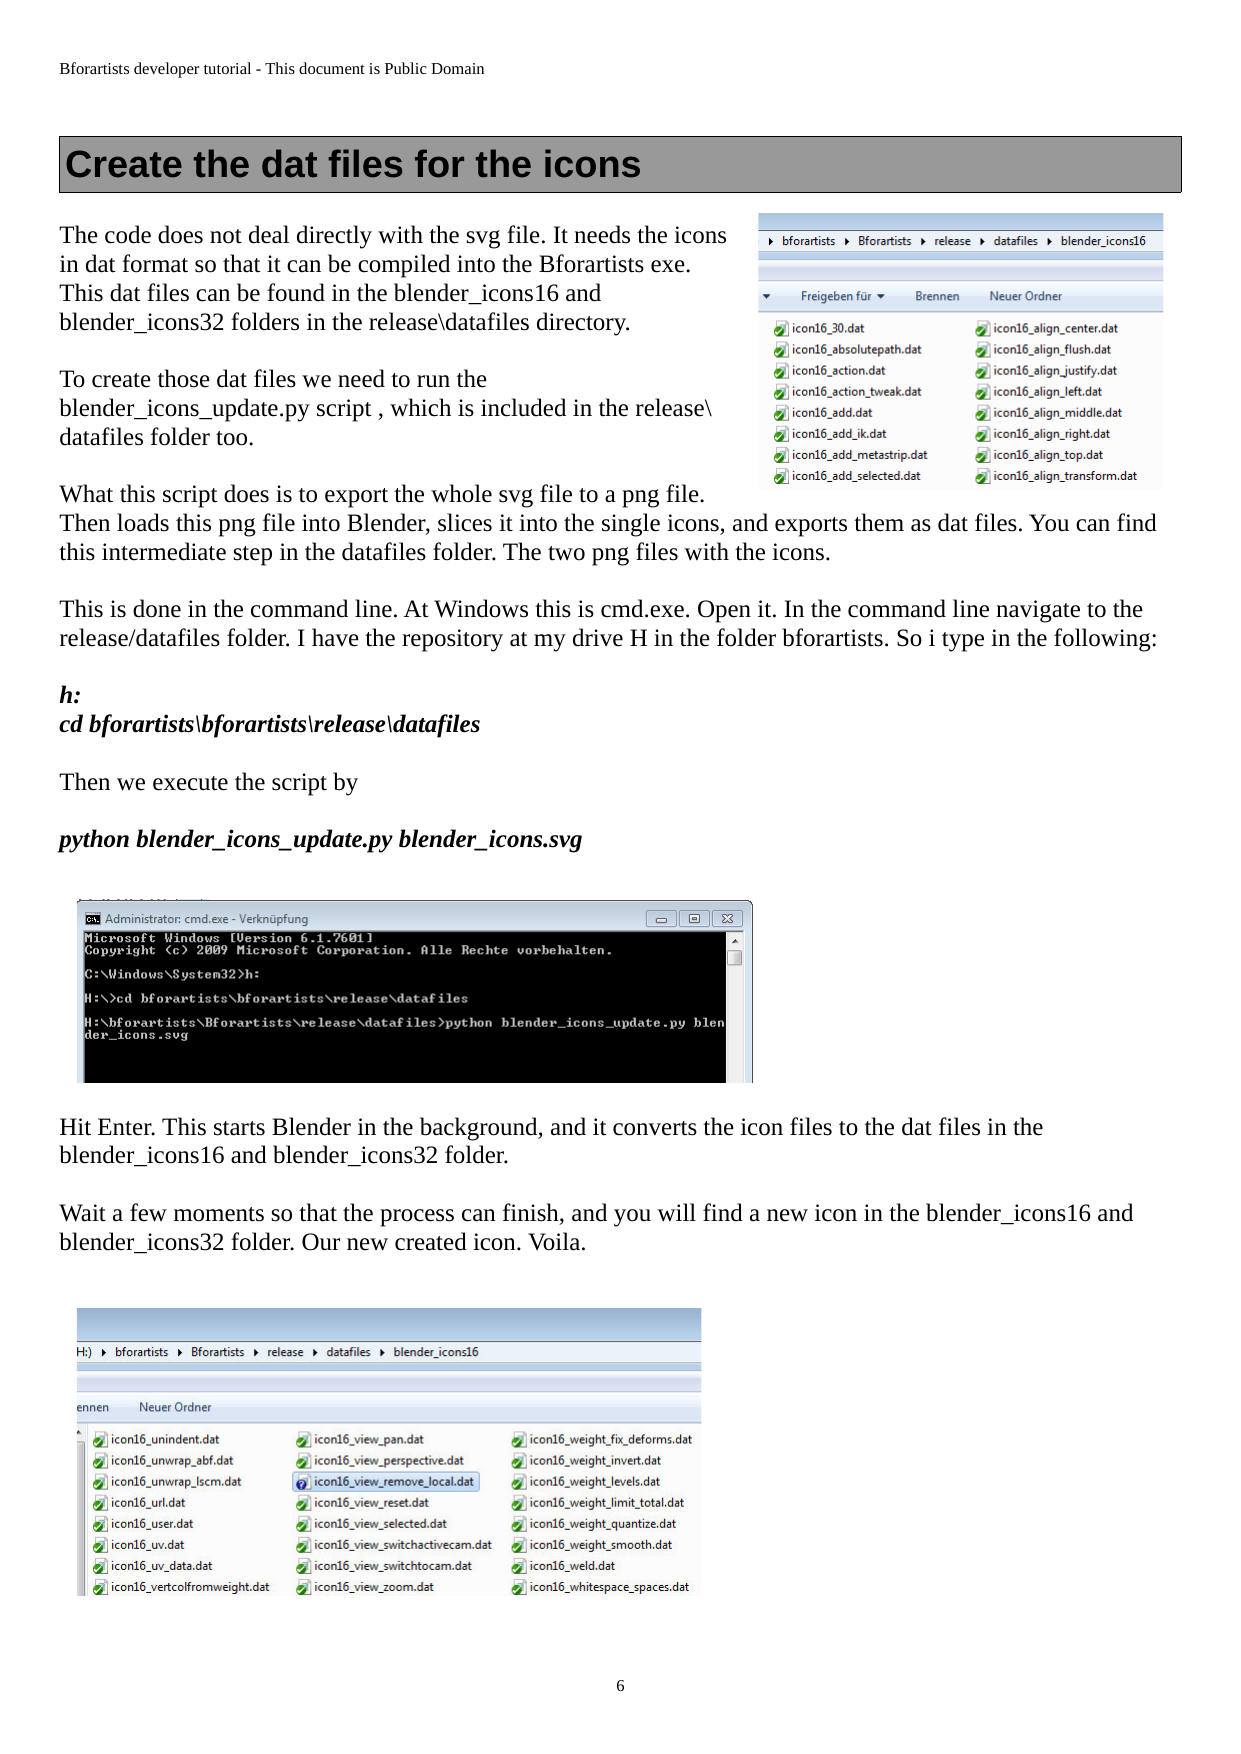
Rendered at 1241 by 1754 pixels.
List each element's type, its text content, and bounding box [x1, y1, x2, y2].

text python blender_icons_update.py blender_icons.svg [59, 824, 1181, 853]
text The code does not deal directly with the svg file. It needs the icons in dat format so that it can be compiled into the Bforartists exe. This dat files can be found in the blender_icons16 and blender_icons32 folders in the release\datafiles directory. [59, 221, 758, 336]
text Wait a few moments so that the process can finish, and you will find a new icon in the blender_icons16 and blender_icons32 folder. Our new created icon. Voila. [59, 1198, 1181, 1256]
picture [76, 1307, 702, 1596]
text cd bforartists\bforartists\release\datafiles [59, 709, 1181, 738]
text What this script does is to export the whole svg file to a png file. Then loads this png file into Blender, slices it into the single icons, and exports them as dat files. You can find this intermediate step in the datafiles folder. The two png files with the icons. [59, 479, 1181, 566]
picture [758, 213, 1164, 489]
text h: [59, 681, 1181, 709]
text This is done in the command line. At Windows this is cmd.exe. Open it. In the command line navigate to the release/datafiles folder. I have the repository at my drive H in the folder bforartists. So i type in the following: [59, 594, 1181, 652]
table_header Create the dat files for the icons [60, 137, 1181, 192]
text Hit Enter. This starts Blender in the background, and it converts the icon files to the dat files in the blender_icons16 and blender_icons32 folder. [59, 1112, 1181, 1169]
text Then we execute the script by [59, 767, 1181, 796]
picture [76, 899, 753, 1083]
text To create those dat files we need to run the blender_icons_update.py script , which is included in the release\datafiles folder too. [59, 364, 758, 451]
